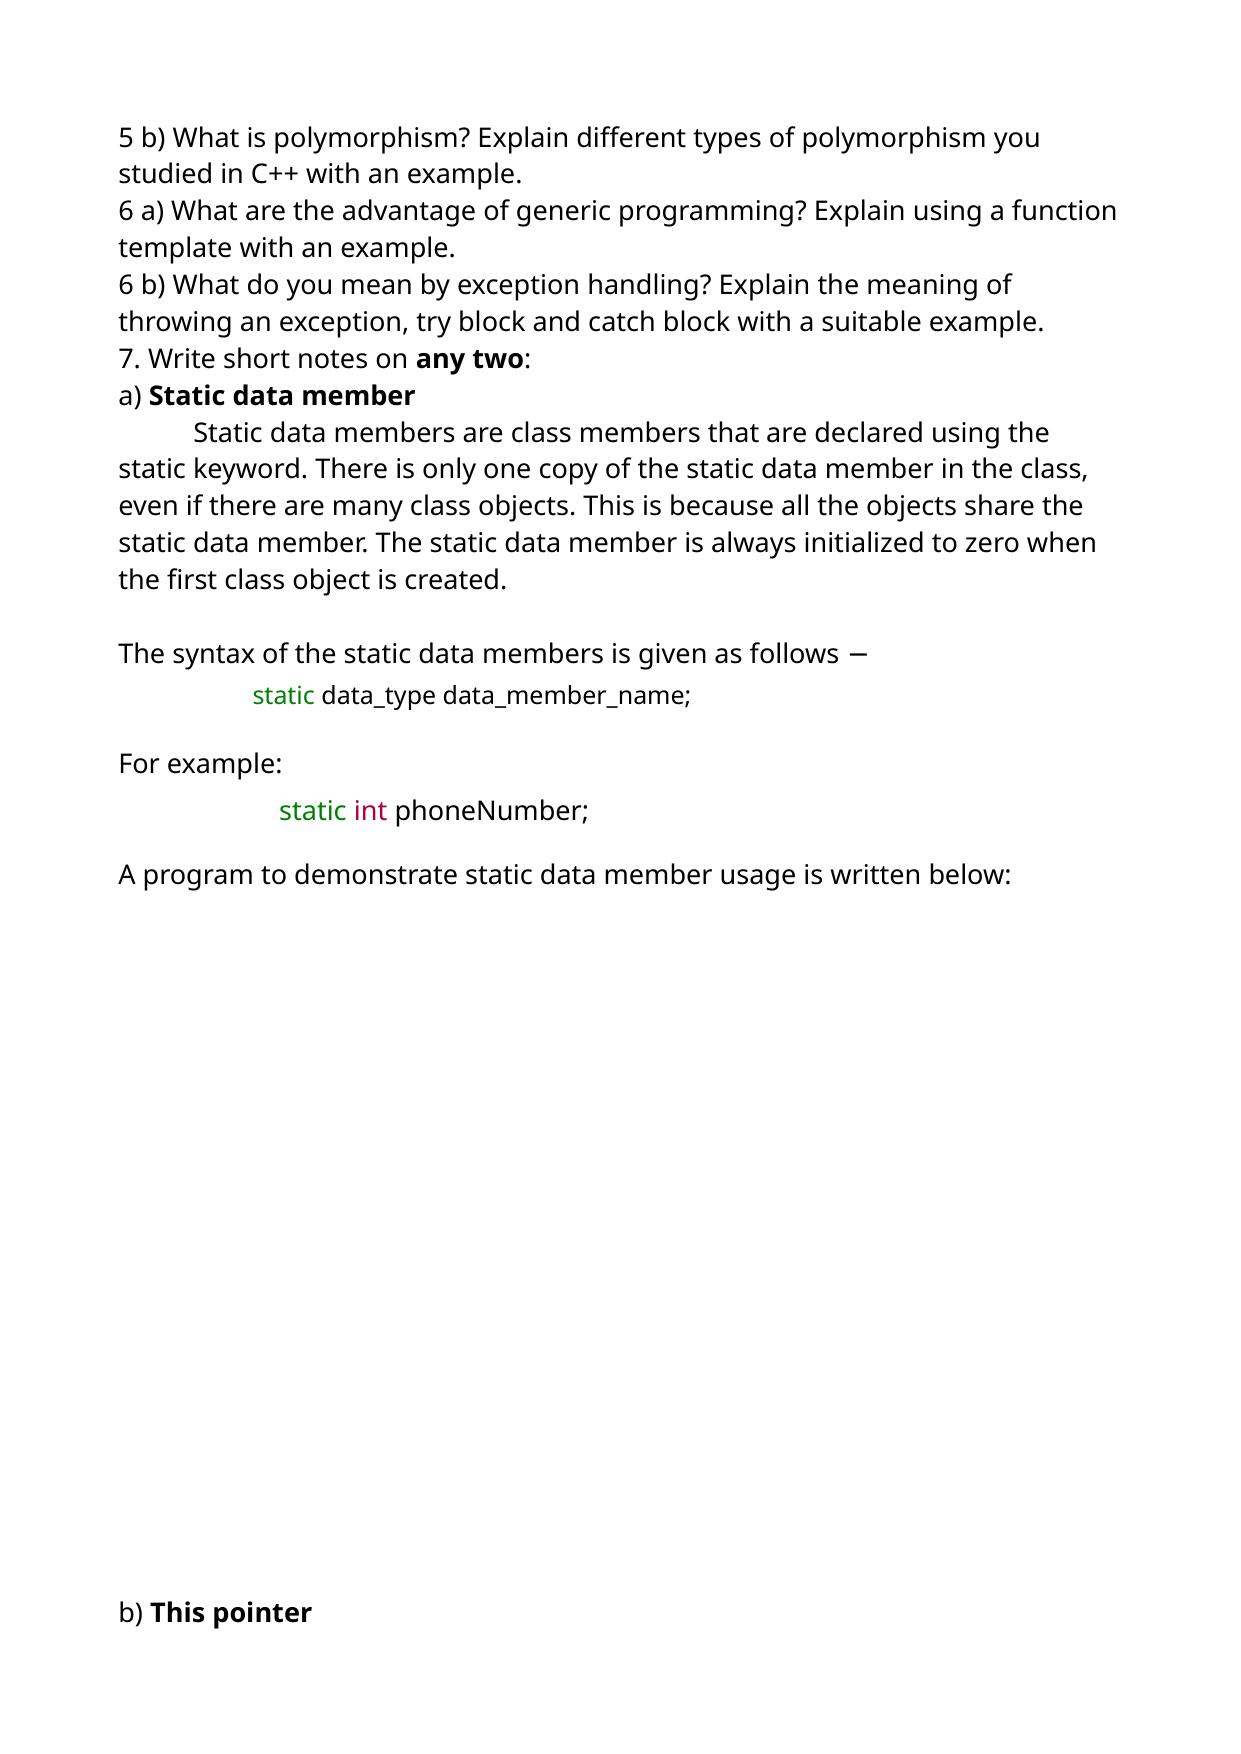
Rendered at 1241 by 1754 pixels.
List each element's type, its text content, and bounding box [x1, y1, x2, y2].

text 6 a) What are the advantage of generic programming? Explain using a function template with an example. [118, 192, 1122, 266]
text 6 b) What do you mean by exception handling? Explain the meaning of throwing an exception, try block and catch block with a suitable example. [118, 266, 1122, 339]
text Static data members are class members that are declared using the static keyword. There is only one copy of the static data member in the class, even if there are many class objects. This is because all the objects share the static data member. The static data member is always initialized to zero when the first class object is created. [118, 413, 1122, 597]
text a) Static data member [118, 376, 1122, 413]
text 7. Write short notes on any two: [118, 339, 1122, 376]
text The syntax of the static data members is given as follows − [118, 634, 1122, 671]
text 5 b) What is polymorphism? Explain different types of polymorphism you studied in C++ with an example. [118, 118, 1122, 192]
text A program to demonstrate static data member usage is written below: [118, 856, 1122, 892]
text For example: [118, 745, 1122, 782]
text b) This pointer [118, 1593, 1122, 1630]
